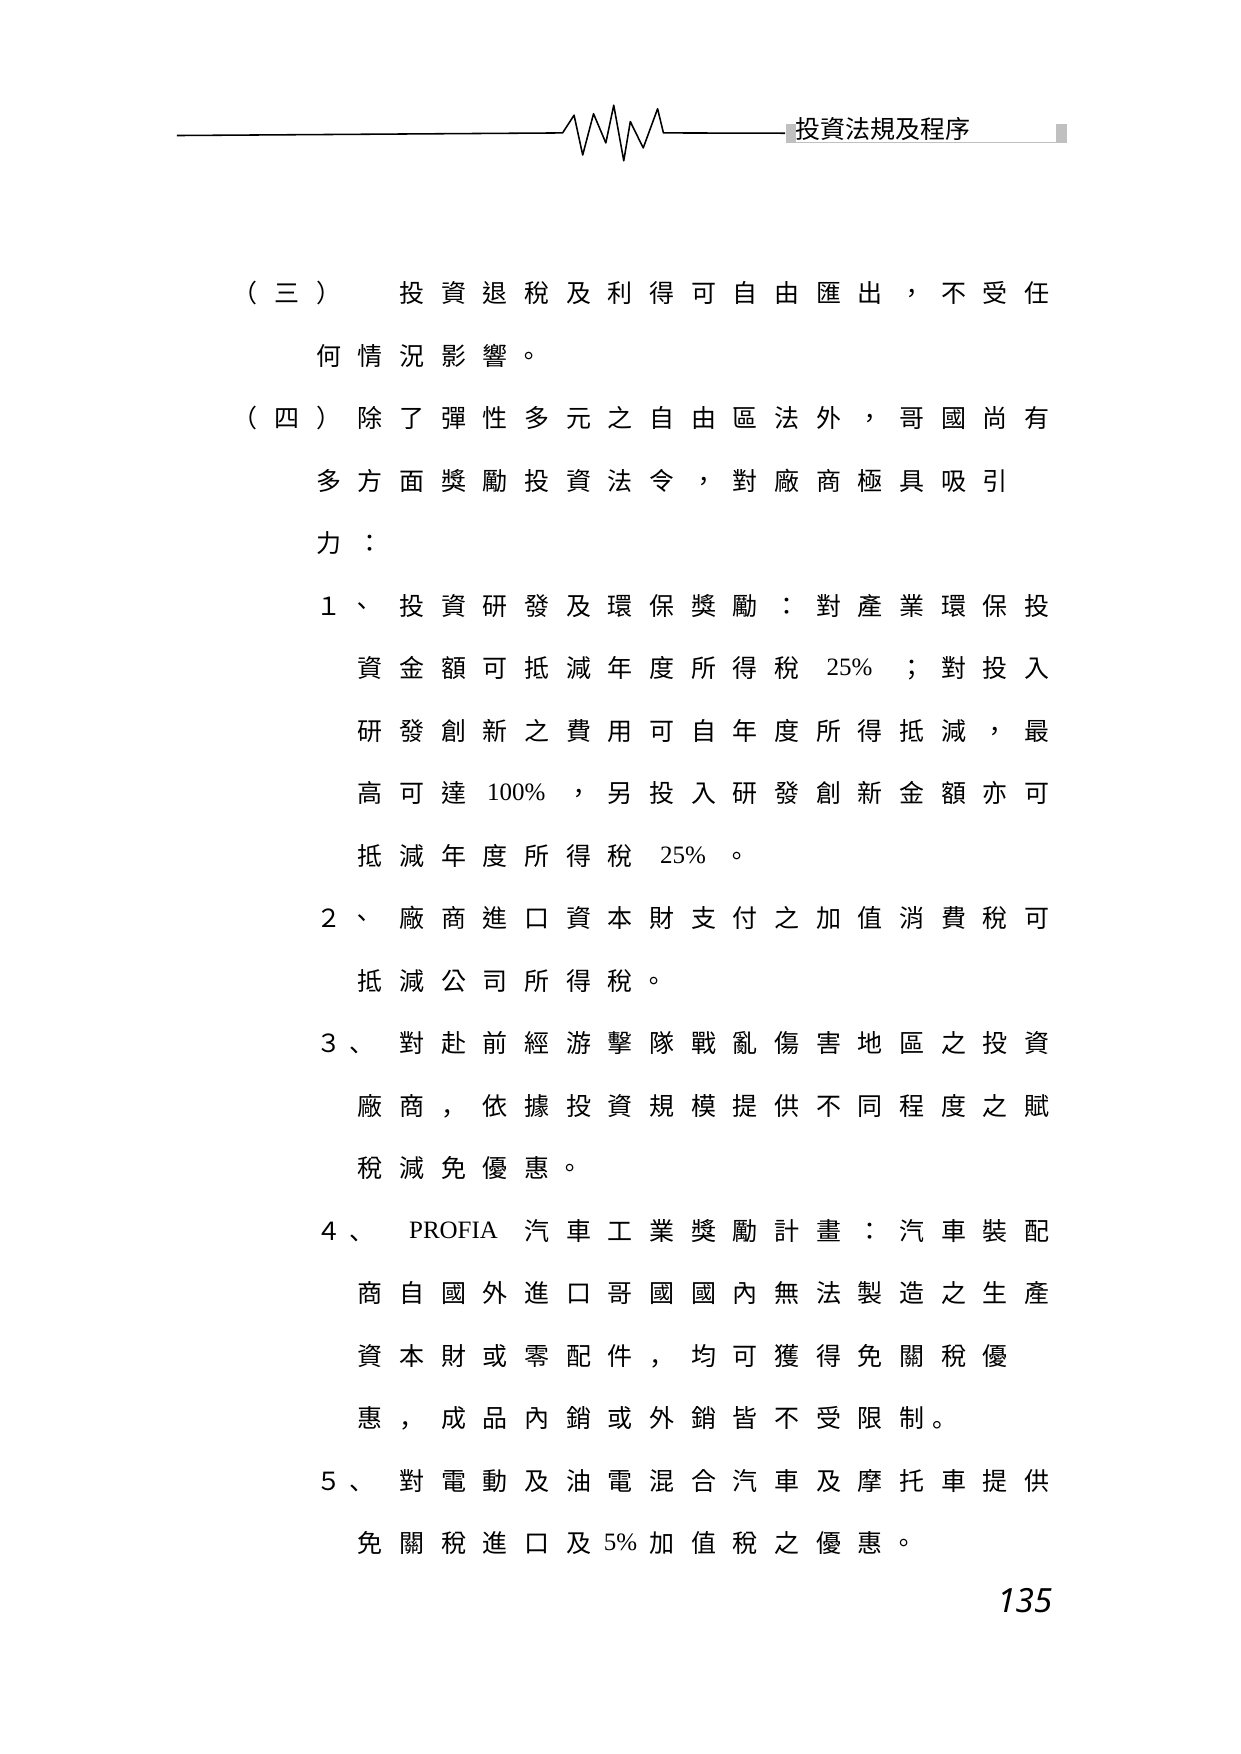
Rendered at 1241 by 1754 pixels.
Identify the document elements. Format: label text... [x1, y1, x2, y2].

text ４、PROFIA汽車工業獎勵計畫：汽車裝配商自國外進口哥國國內無法製造之生產資本財或零配件，均可獲得免關稅優惠，成品內銷或外銷皆不受限制。 [281, 1188, 1058, 1438]
text ２、廠商進口資本財支付之加值消費稅可抵減公司所得稅。 [281, 875, 1058, 1000]
text １、投資研發及環保獎勵：對產業環保投資金額可抵減年度所得稅25%；對投入研發創新之費用可自年度所得抵減，最高可達100%，另投入研發創新金額亦可抵減年度所得稅25%。 [281, 563, 1058, 875]
text （四）除了彈性多元之自由區法外，哥國尚有多方面獎勵投資法令，對廠商極具吸引力： [207, 375, 1058, 563]
text （三） 投資退稅及利得可自由匯出，不受任何情況影響。 [207, 250, 1058, 375]
text ３、對赴前經游擊隊戰亂傷害地區之投資廠商，依據投資規模提供不同程度之賦稅減免優惠。 [281, 1000, 1058, 1188]
text ５、對電動及油電混合汽車及摩托車提供免關稅進口及5%加值稅之優惠。 [281, 1438, 1058, 1563]
